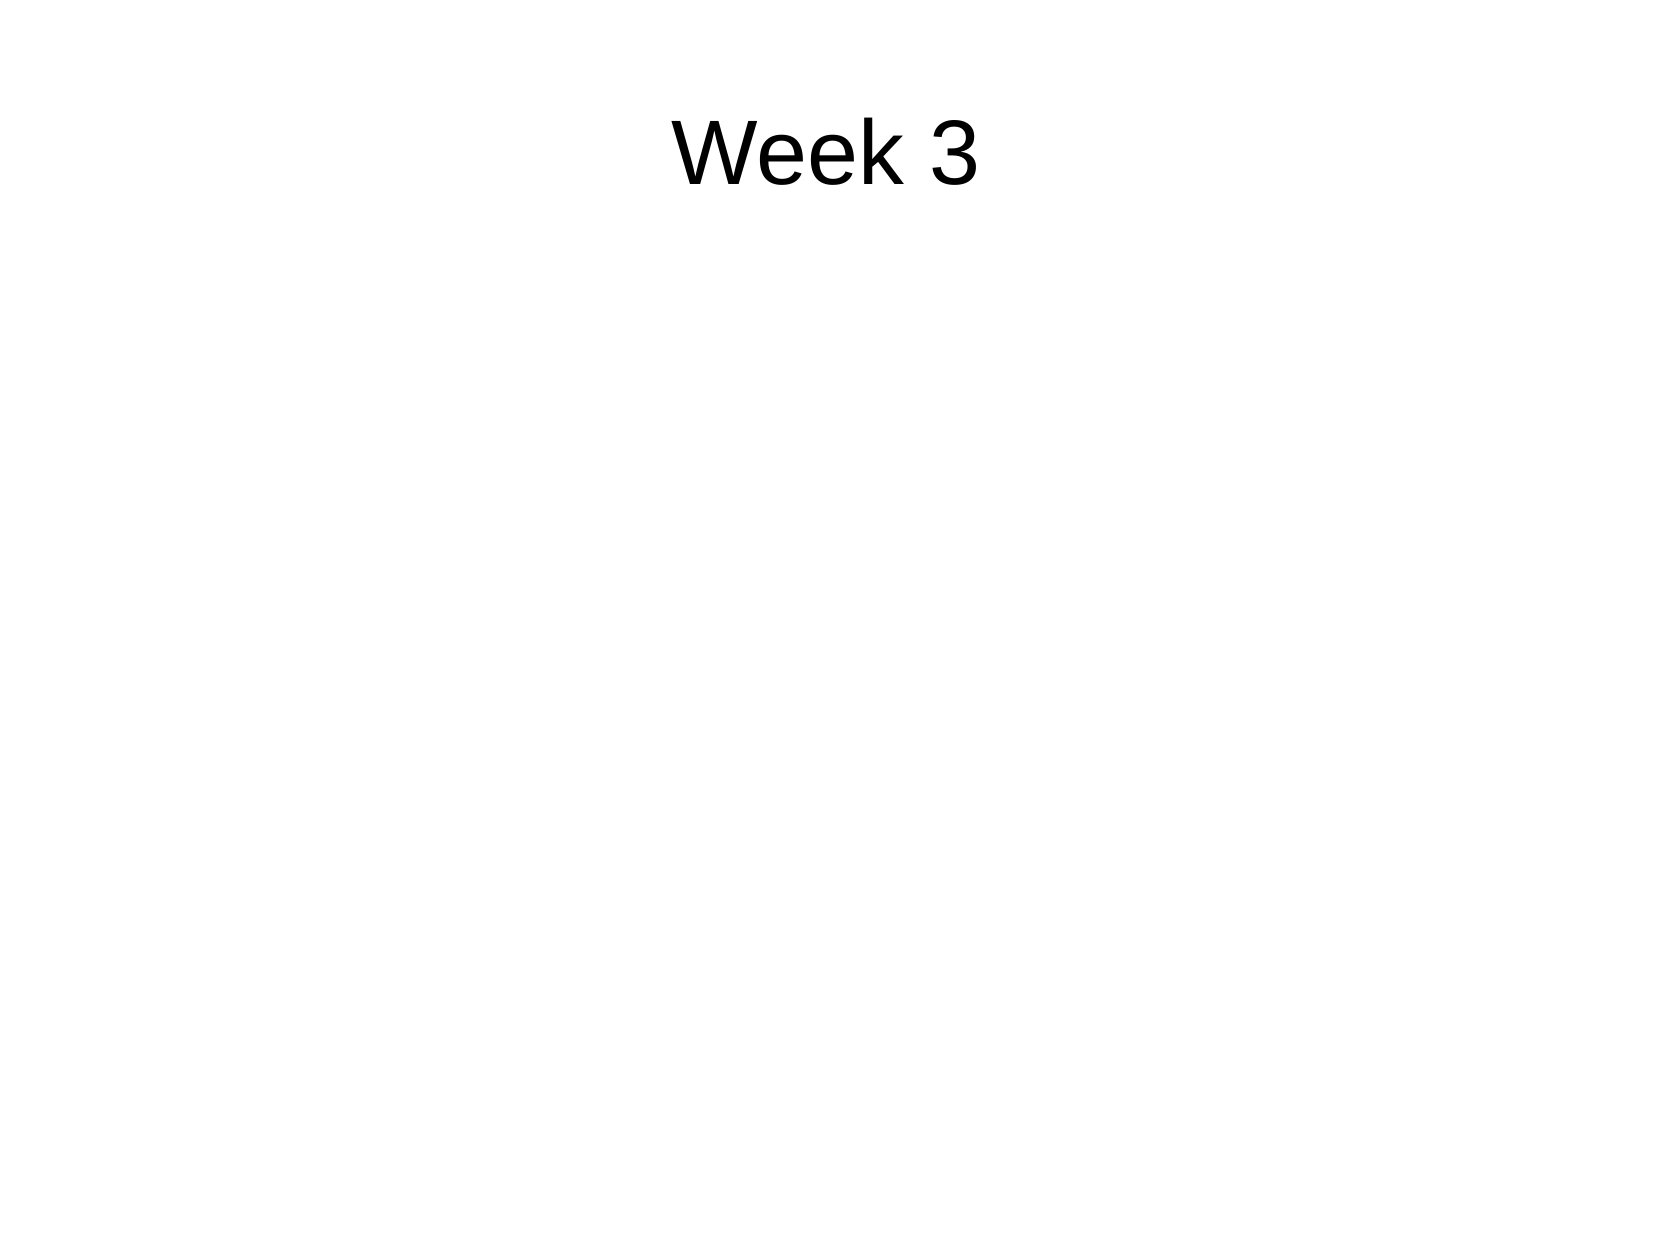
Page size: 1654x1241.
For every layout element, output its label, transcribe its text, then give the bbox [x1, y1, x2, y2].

title Week 3 [82, 56, 1571, 250]
